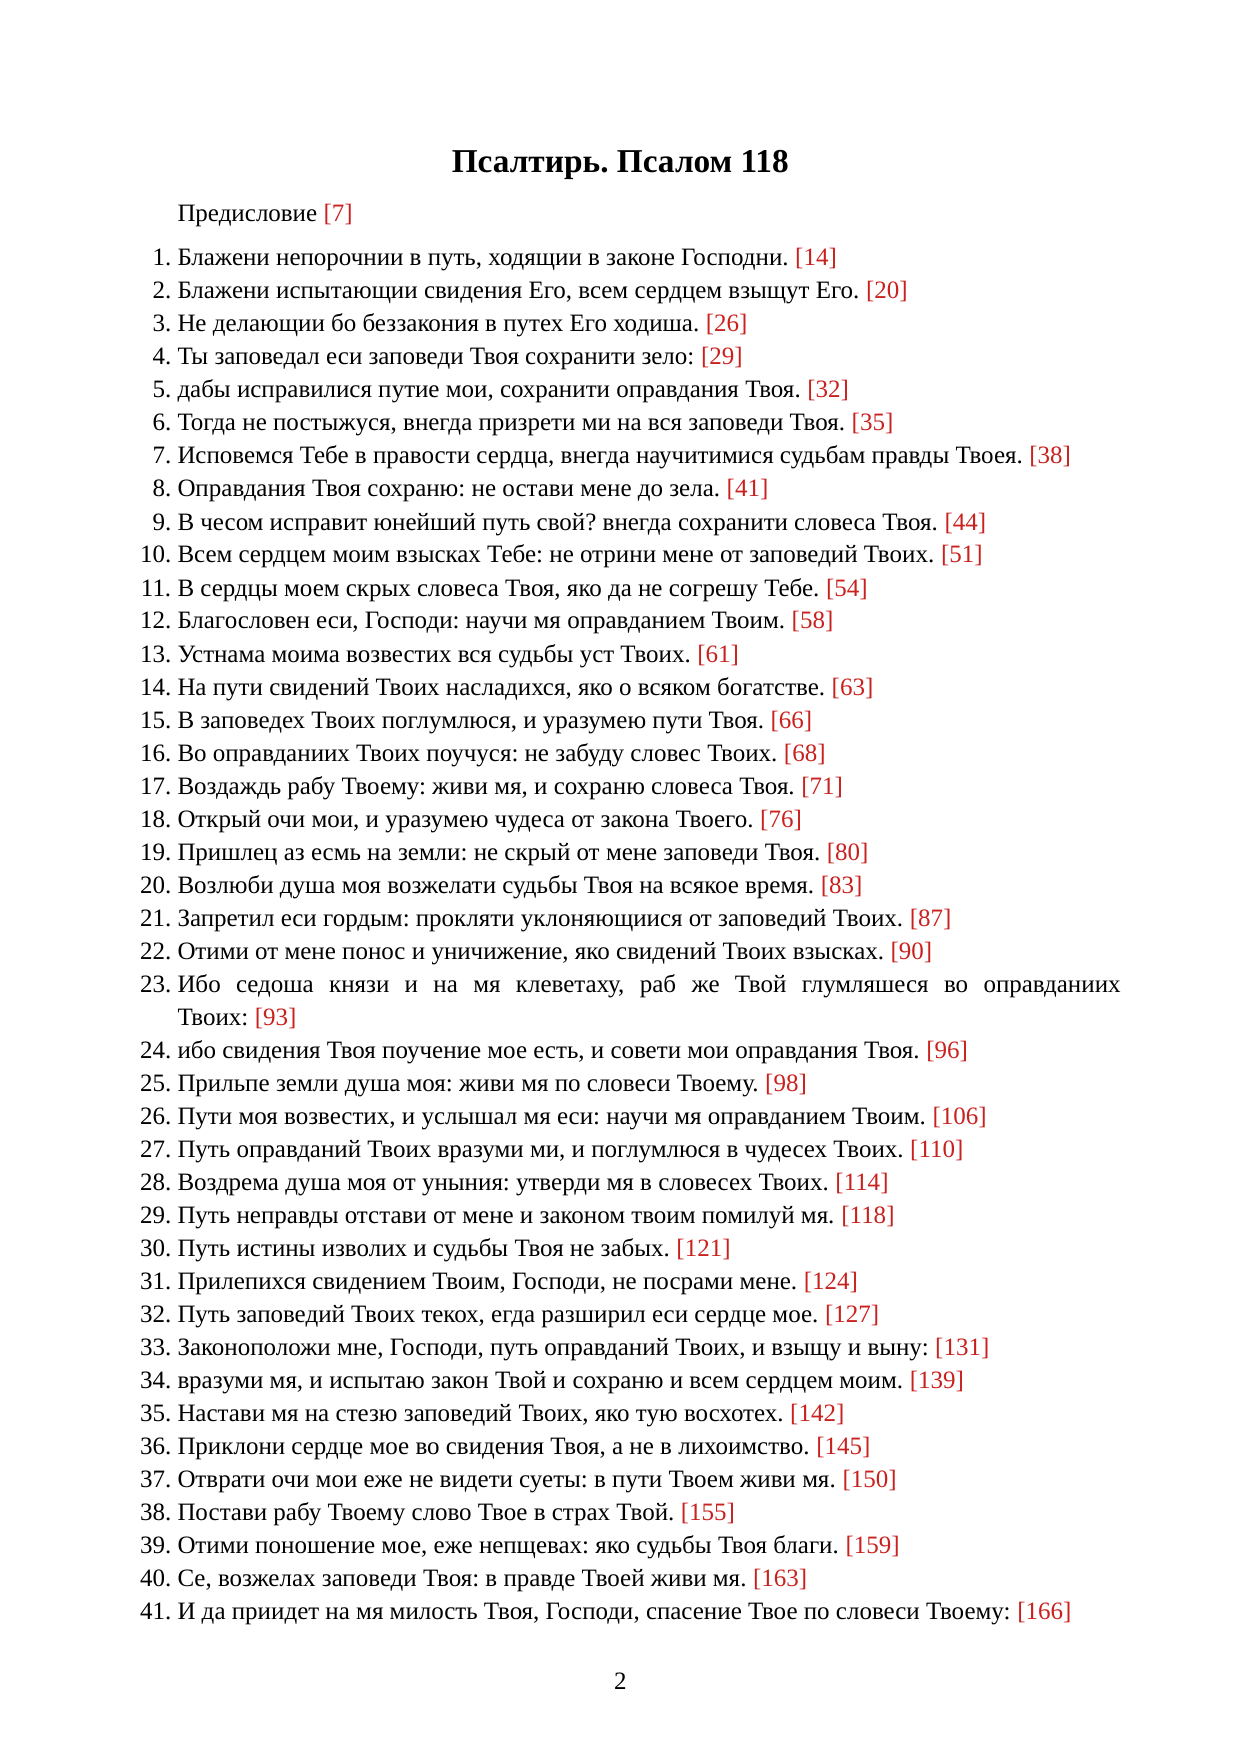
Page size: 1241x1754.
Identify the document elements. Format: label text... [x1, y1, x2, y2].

list вразуми мя, и испытаю закон Твой и сохраню и всем сердцем моим. [139] [177, 1365, 1122, 1394]
list Постави рабу Твоему слово Твое в страх Твой. [155] [177, 1497, 1122, 1526]
subtitle Псалтирь. Псалом 118 [118, 142, 1122, 180]
text Предисловие [7] [118, 198, 1122, 226]
list Во оправданиих Твоих поучуся: не забуду словес Твоих. [68] [177, 738, 1122, 766]
list Пришлец аз есмь на земли: не скрый от мене заповеди Твоя. [80] [177, 837, 1122, 866]
list Отими поношение мое, еже непщевах: яко судьбы Твоя благи. [159] [177, 1530, 1122, 1559]
list Путь неправды отстави от мене и законом твоим помилуй мя. [118] [177, 1200, 1122, 1229]
list Открый очи мои, и уразумею чудеса от закона Твоего. [76] [177, 804, 1122, 832]
list Законоположи мне, Господи, путь оправданий Твоих, и взыщу и выну: [131] [177, 1332, 1122, 1361]
list В чесом исправит юнейший путь свой? внегда сохранити словеса Твоя. [44] [177, 507, 1122, 535]
list Воздрема душа моя от уныния: утверди мя в словесех Твоих. [114] [177, 1167, 1122, 1196]
list Се, возжелах заповеди Твоя: в правде Твоей живи мя. [163] [177, 1563, 1122, 1592]
list Воздаждь рабу Твоему: живи мя, и сохраню словеса Твоя. [71] [177, 771, 1122, 799]
list Всем сердцем моим взысках Тебе: не отрини мене от заповедий Твоих. [51] [177, 539, 1122, 568]
list Не делающии бо беззакония в путех Его ходиша. [26] [177, 308, 1122, 337]
list Путь заповедий Твоих текох, егда разширил еси сердце мое. [127] [177, 1299, 1122, 1328]
list Прильпе земли душа моя: живи мя по словеси Твоему. [98] [177, 1068, 1122, 1097]
list И да приидет на мя милость Твоя, Господи, спасение Твое по словеси Твоему: [166] [177, 1596, 1122, 1625]
list Оправдания Твоя сохраню: не остави мене до зела. [41] [177, 473, 1122, 502]
list ибо свидения Твоя поучение мое есть, и совети мои оправдания Твоя. [96] [177, 1035, 1122, 1064]
list Блажени испытающии свидения Его, всем сердцем взыщут Его. [20] [177, 275, 1122, 304]
list Запретил еси гордым: прокляти уклоняющиися от заповедий Твоих. [87] [177, 903, 1122, 932]
list Благословен еси, Господи: научи мя оправданием Твоим. [58] [177, 606, 1122, 634]
list дабы исправилися путие мои, сохранити оправдания Твоя. [32] [177, 374, 1122, 403]
list Ты заповедал еси заповеди Твоя сохранити зело: [29] [177, 341, 1122, 370]
list Путь истины изволих и судьбы Твоя не забых. [121] [177, 1233, 1122, 1262]
list Настави мя на стезю заповедий Твоих, яко тую восхотех. [142] [177, 1398, 1122, 1427]
list В сердцы моем скрых словеса Твоя, яко да не согрешу Тебе. [54] [177, 573, 1122, 601]
list Блажени непорочнии в путь, ходящии в законе Господни. [14] [177, 242, 1122, 271]
list Отими от мене понос и уничижение, яко свидений Твоих взысках. [90] [177, 936, 1122, 964]
list В заповедех Твоих поглумлюся, и уразумею пути Твоя. [66] [177, 705, 1122, 733]
list Ибо седоша князи и на мя клеветаху, раб же Твой глумляшеся во оправданиих Твоих: [93] [177, 969, 1122, 1031]
list Возлюби душа моя возжелати судьбы Твоя на всякое время. [83] [177, 870, 1122, 898]
list Прилепихся свидением Твоим, Господи, не посрами мене. [124] [177, 1266, 1122, 1295]
list Отврати очи мои еже не видети суеты: в пути Твоем живи мя. [150] [177, 1464, 1122, 1493]
list Приклони сердце мое во свидения Твоя, а не в лихоимство. [145] [177, 1431, 1122, 1460]
list Тогда не постыжуся, внегда призрети ми на вся заповеди Твоя. [35] [177, 407, 1122, 436]
list На пути свидений Твоих насладихся, яко о всяком богатстве. [63] [177, 672, 1122, 700]
list Устнама моима возвестих вся судьбы уст Твоих. [61] [177, 639, 1122, 667]
list Пути моя возвестих, и услышал мя еси: научи мя оправданием Твоим. [106] [177, 1101, 1122, 1130]
list Путь оправданий Твоих вразуми ми, и поглумлюся в чудесех Твоих. [110] [177, 1134, 1122, 1163]
list Исповемся Тебе в правости сердца, внегда научитимися судьбам правды Твоея. [38] [177, 441, 1122, 469]
